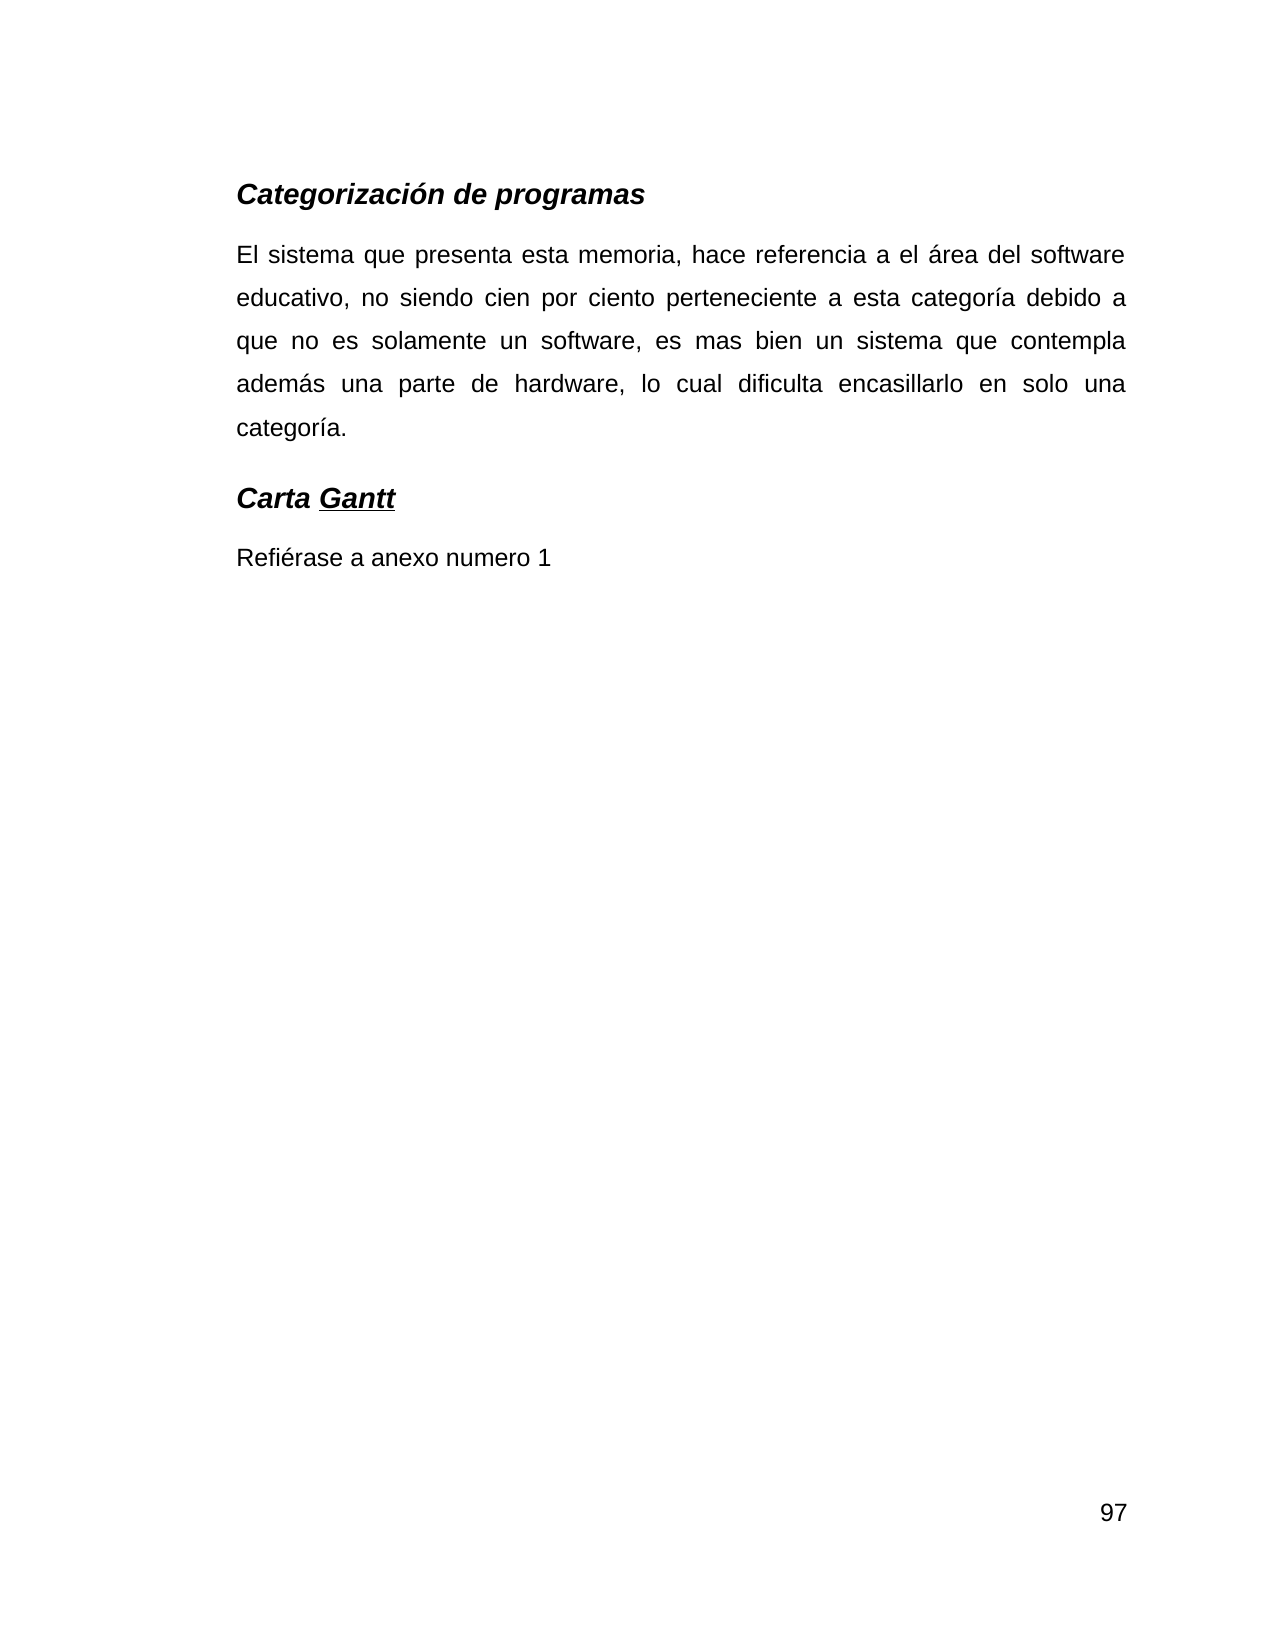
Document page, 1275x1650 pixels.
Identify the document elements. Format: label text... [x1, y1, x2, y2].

text Refiérase a anexo numero 1 [236, 543, 1127, 572]
subtitle Categorización de programas [236, 177, 1127, 211]
text El sistema que presenta esta memoria, hace referencia a el área del software educativo, no siendo cien por ciento perteneciente a esta categoría debido a que no es solamente un software, es mas bien un sistema que contempla además una parte de hardware, lo cual dificulta encasillarlo en solo una categoría. [236, 240, 1127, 441]
subtitle Carta Gantt [236, 481, 1127, 514]
